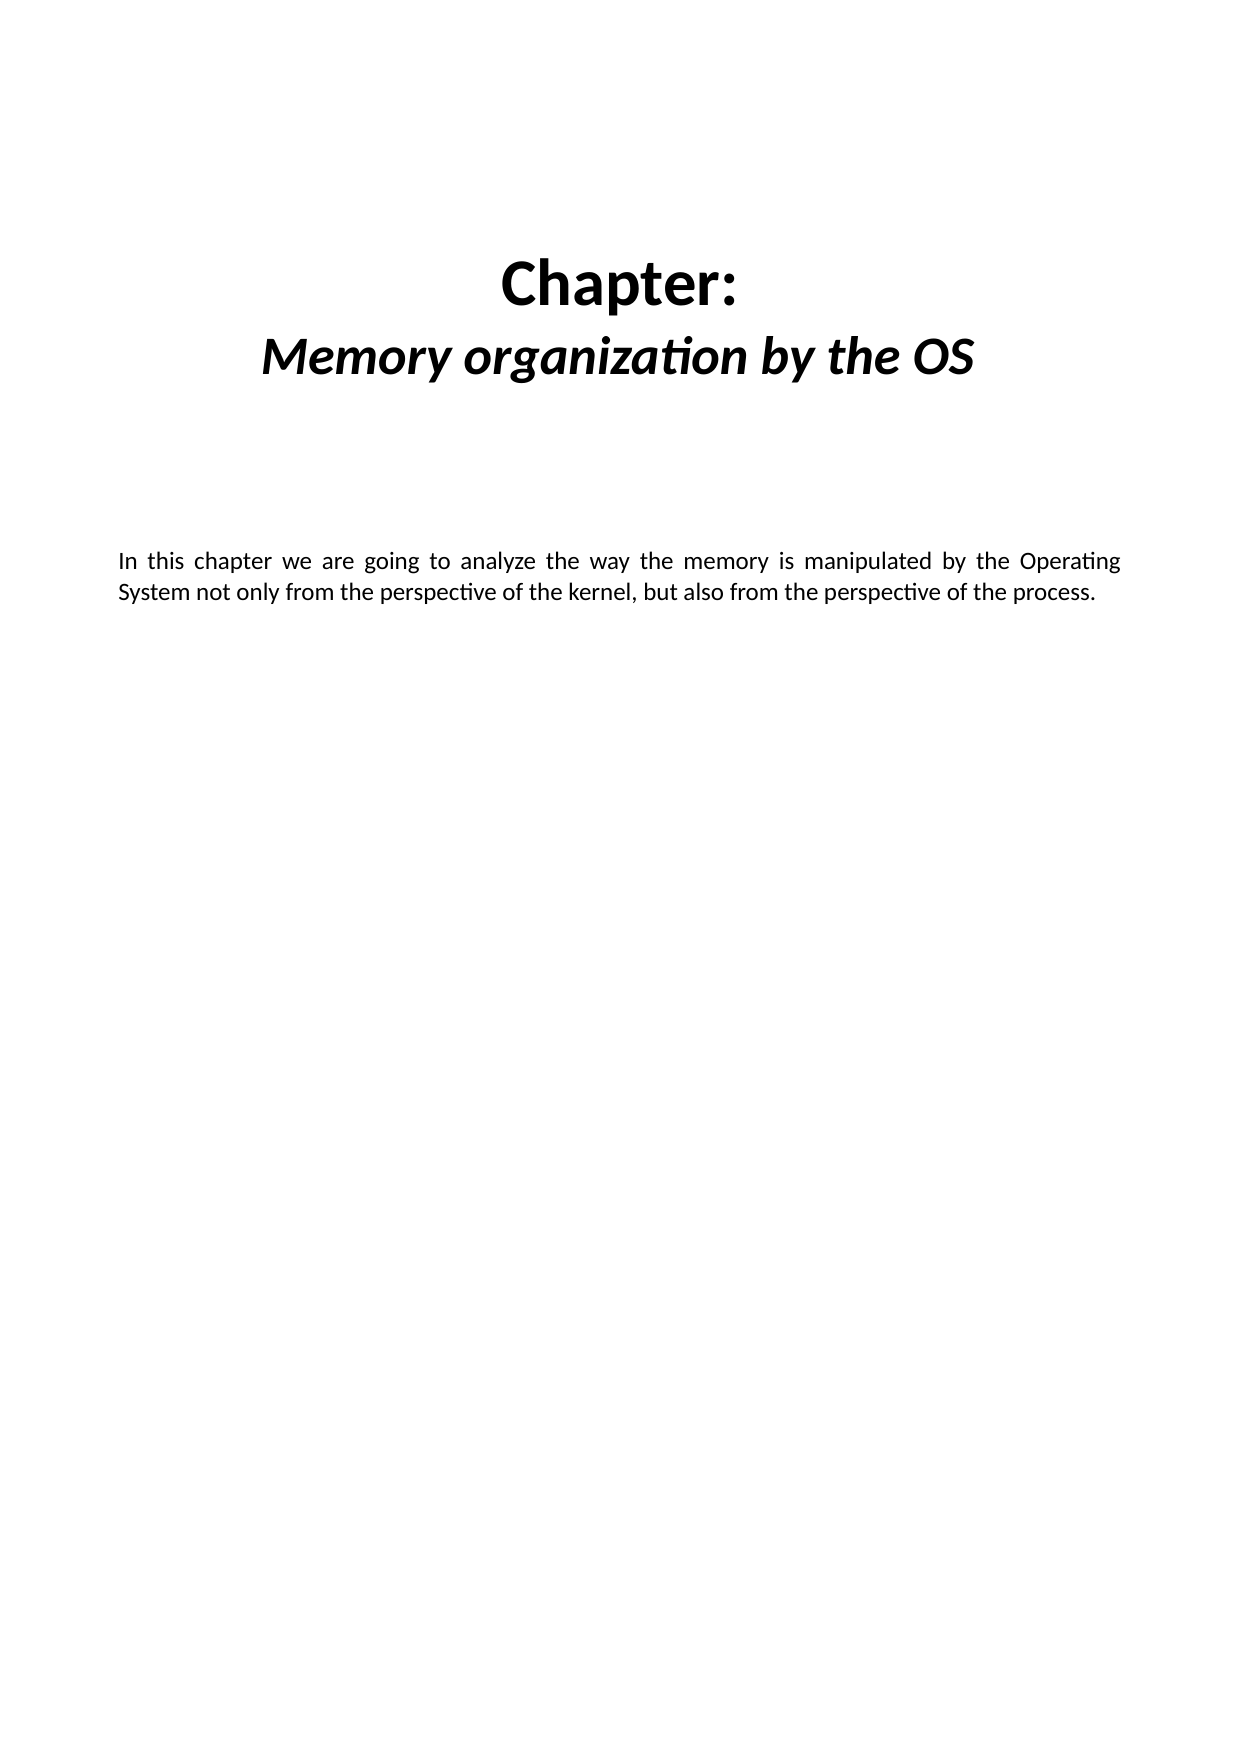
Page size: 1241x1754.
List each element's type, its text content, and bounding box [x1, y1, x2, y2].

text Memory organization by the OS [118, 322, 1122, 388]
text Chapter: [118, 240, 1122, 322]
text In this chapter we are going to analyze the way the memory is manipulated by the Operating System not only from the perspective of the kernel, but also from the perspective of the process. [118, 545, 1122, 606]
